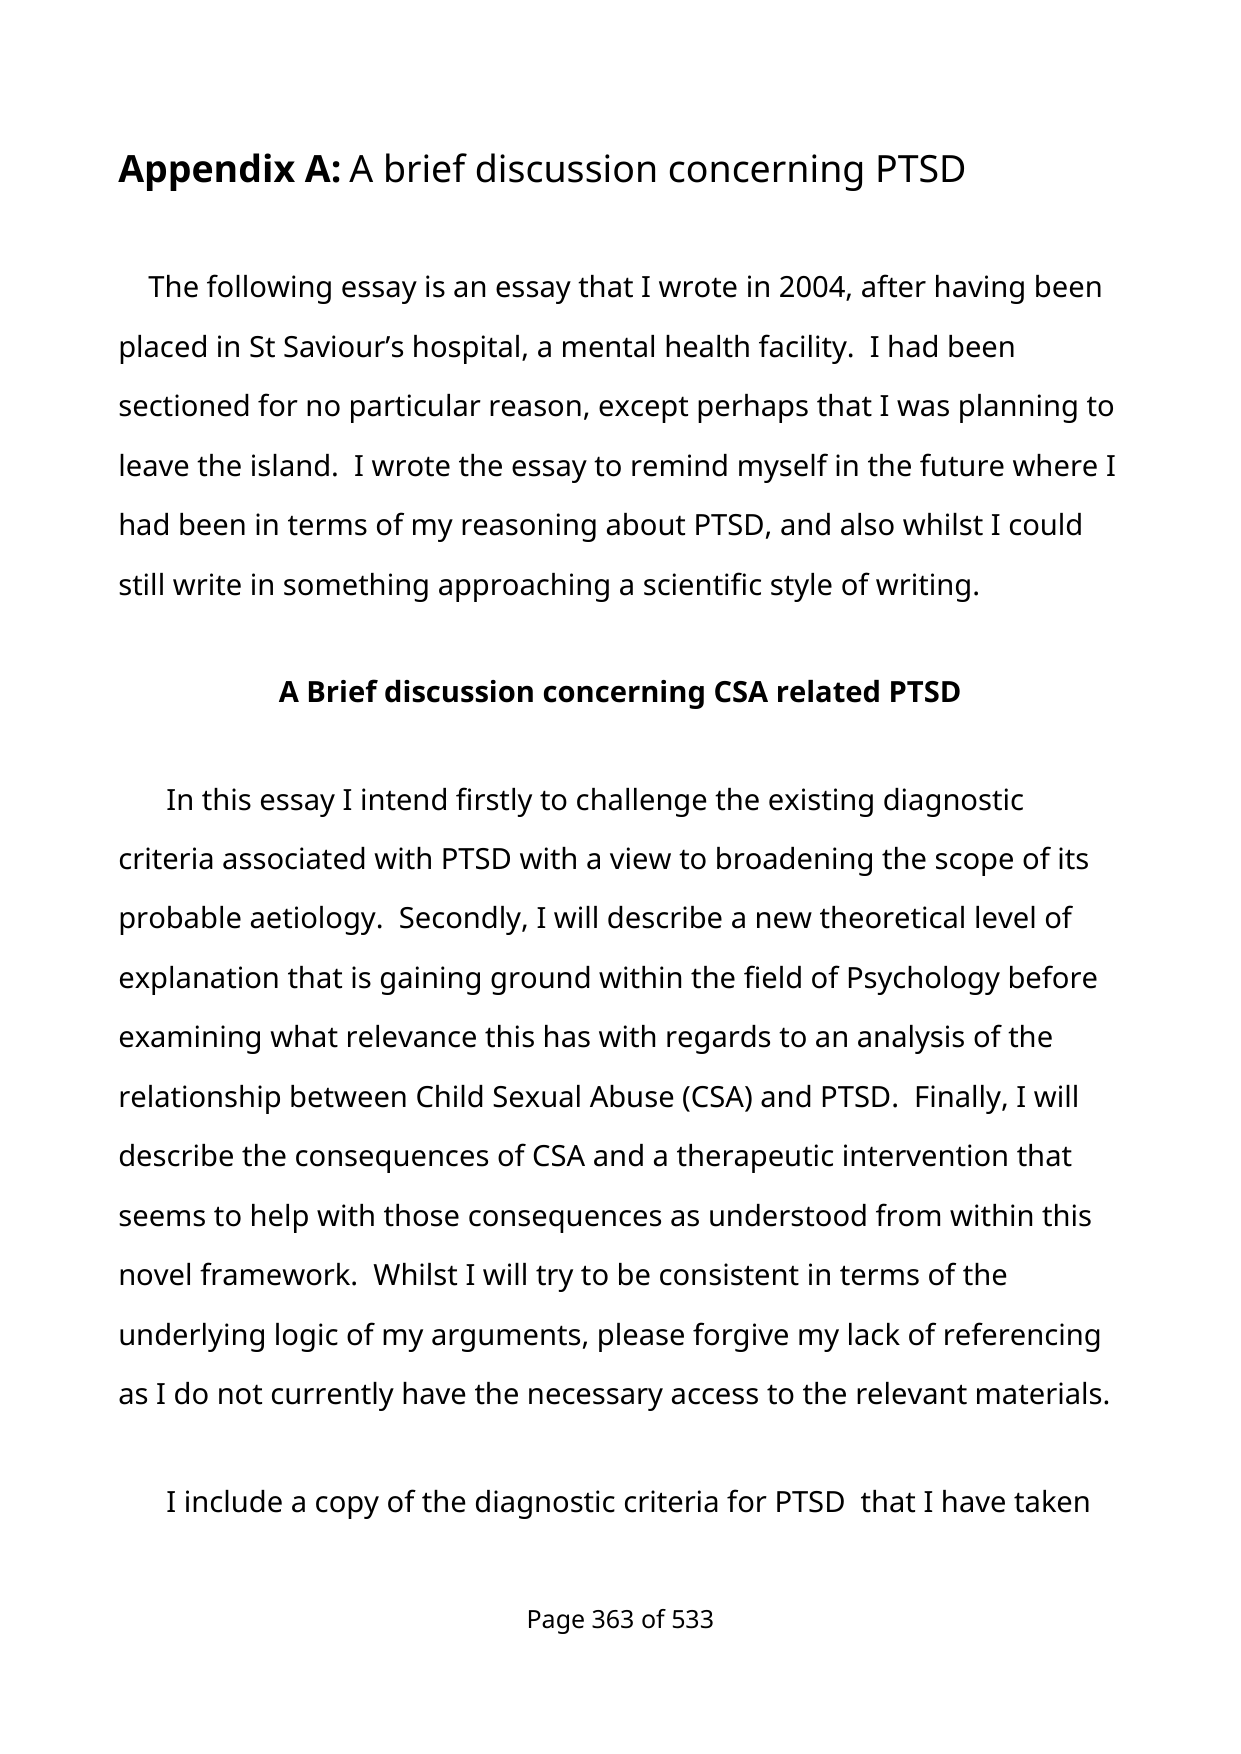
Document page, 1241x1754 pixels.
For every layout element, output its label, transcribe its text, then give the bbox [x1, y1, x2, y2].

text A Brief discussion concerning CSA related PTSD [118, 671, 1122, 711]
text In this essay I intend firstly to challenge the existing diagnostic criteria associated with PTSD with a view to broadening the scope of its probable aetiology. Secondly, I will describe a new theoretical level of explanation that is gaining ground within the field of Psychology before examining what relevance this has with regards to an analysis of the relationship between Child Sexual Abuse (CSA) and PTSD. Finally, I will describe the consequences of CSA and a therapeutic intervention that seems to help with those consequences as understood from within this novel framework. Whilst I will try to be consistent in terms of the underlying logic of my arguments, please forgive my lack of referencing as I do not currently have the necessary access to the relevant materials. [118, 779, 1122, 1413]
text I include a copy of the diagnostic criteria for PTSD that I have taken [118, 1481, 1122, 1521]
text Appendix A: A brief discussion concerning PTSD [118, 142, 1122, 193]
text The following essay is an essay that I wrote in 2004, after having been placed in St Saviour’s hospital, a mental health facility. I had been sectioned for no particular reason, except perhaps that I was planning to leave the island. I wrote the essay to remind myself in the future where I had been in terms of my reasoning about PTSD, and also whilst I could still write in something approaching a scientific style of writing. [118, 267, 1122, 604]
